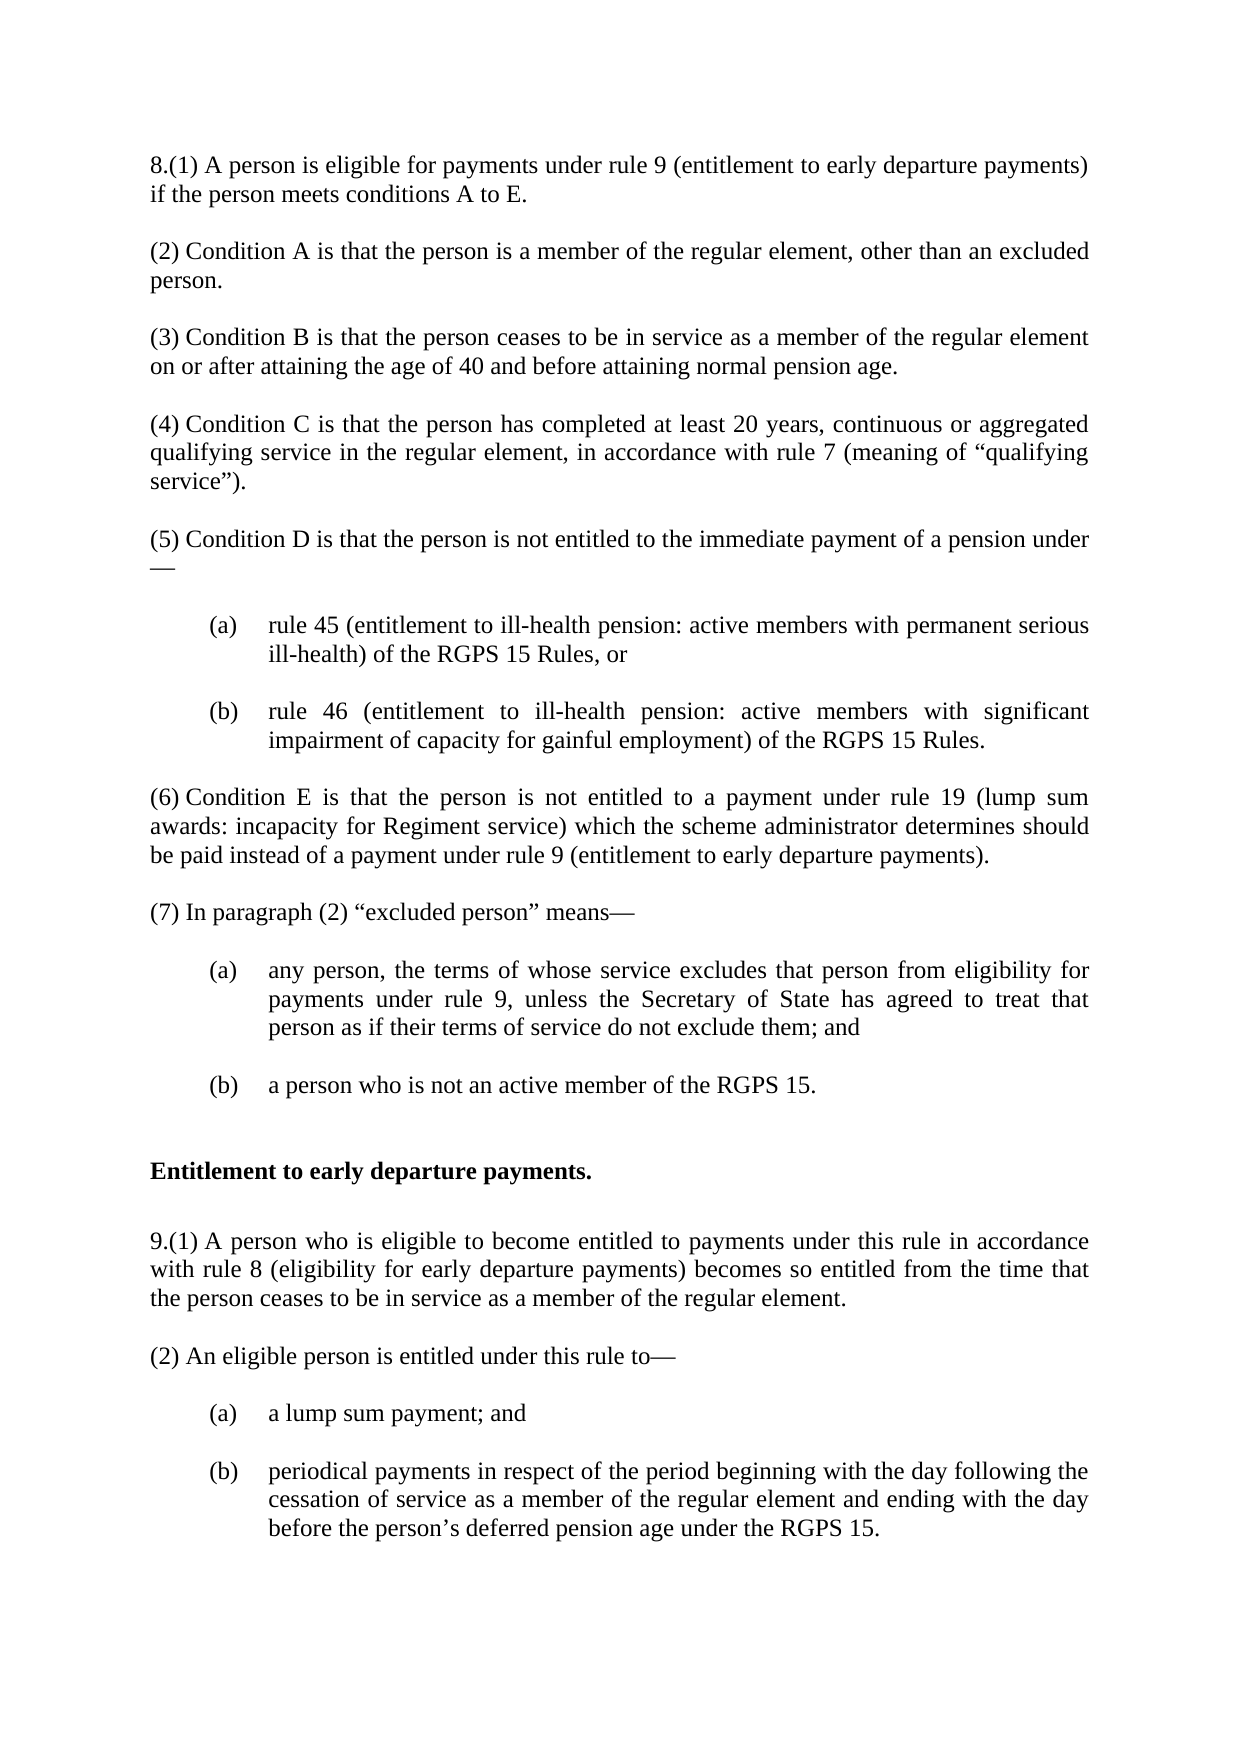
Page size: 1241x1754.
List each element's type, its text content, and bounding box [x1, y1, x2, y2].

text (a) a lump sum payment; and [209, 1398, 1090, 1427]
text (4) Condition C is that the person has completed at least 20 years, continuous or aggregated qualifying service in the regular element, in accordance with rule 7 (meaning of “qualifying service”). [150, 409, 1090, 495]
text (2) Condition A is that the person is a member of the regular element, other than an excluded person. [150, 236, 1090, 294]
text (b) rule 46 (entitlement to ill-health pension: active members with significant impairment of capacity for gainful employment) of the RGPS 15 Rules. [209, 696, 1090, 754]
text (5) Condition D is that the person is not entitled to the immediate payment of a pension under— [150, 524, 1090, 581]
text (a) rule 45 (entitlement to ill-health pension: active members with permanent serious ill-health) of the RGPS 15 Rules, or [209, 610, 1090, 667]
subtitle Entitlement to early departure payments. [150, 1156, 1090, 1185]
text (6) Condition E is that the person is not entitled to a payment under rule 19 (lump sum awards: incapacity for Regiment service) which the scheme administrator determines should be paid instead of a payment under rule 9 (entitlement to early departure payments). [150, 782, 1090, 869]
text 9.(1) A person who is eligible to become entitled to payments under this rule in accordance with rule 8 (eligibility for early departure payments) becomes so entitled from the time that the person ceases to be in service as a member of the regular element. [150, 1226, 1090, 1312]
text (2) An eligible person is entitled under this rule to— [150, 1341, 1090, 1369]
text (a) any person, the terms of whose service excludes that person from eligibility for payments under rule 9, unless the Secretary of State has agreed to treat that person as if their terms of service do not exclude them; and [209, 955, 1090, 1041]
text 8.(1) A person is eligible for payments under rule 9 (entitlement to early departure payments) if the person meets conditions A to E. [150, 150, 1090, 207]
text (b) a person who is not an active member of the RGPS 15. [209, 1070, 1090, 1099]
text (7) In paragraph (2) “excluded person” means— [150, 897, 1090, 926]
text (3) Condition B is that the person ceases to be in service as a member of the regular element on or after attaining the age of 40 and before attaining normal pension age. [150, 322, 1090, 380]
text (b) periodical payments in respect of the period beginning with the day following the cessation of service as a member of the regular element and ending with the day before the person’s deferred pension age under the RGPS 15. [209, 1456, 1090, 1542]
